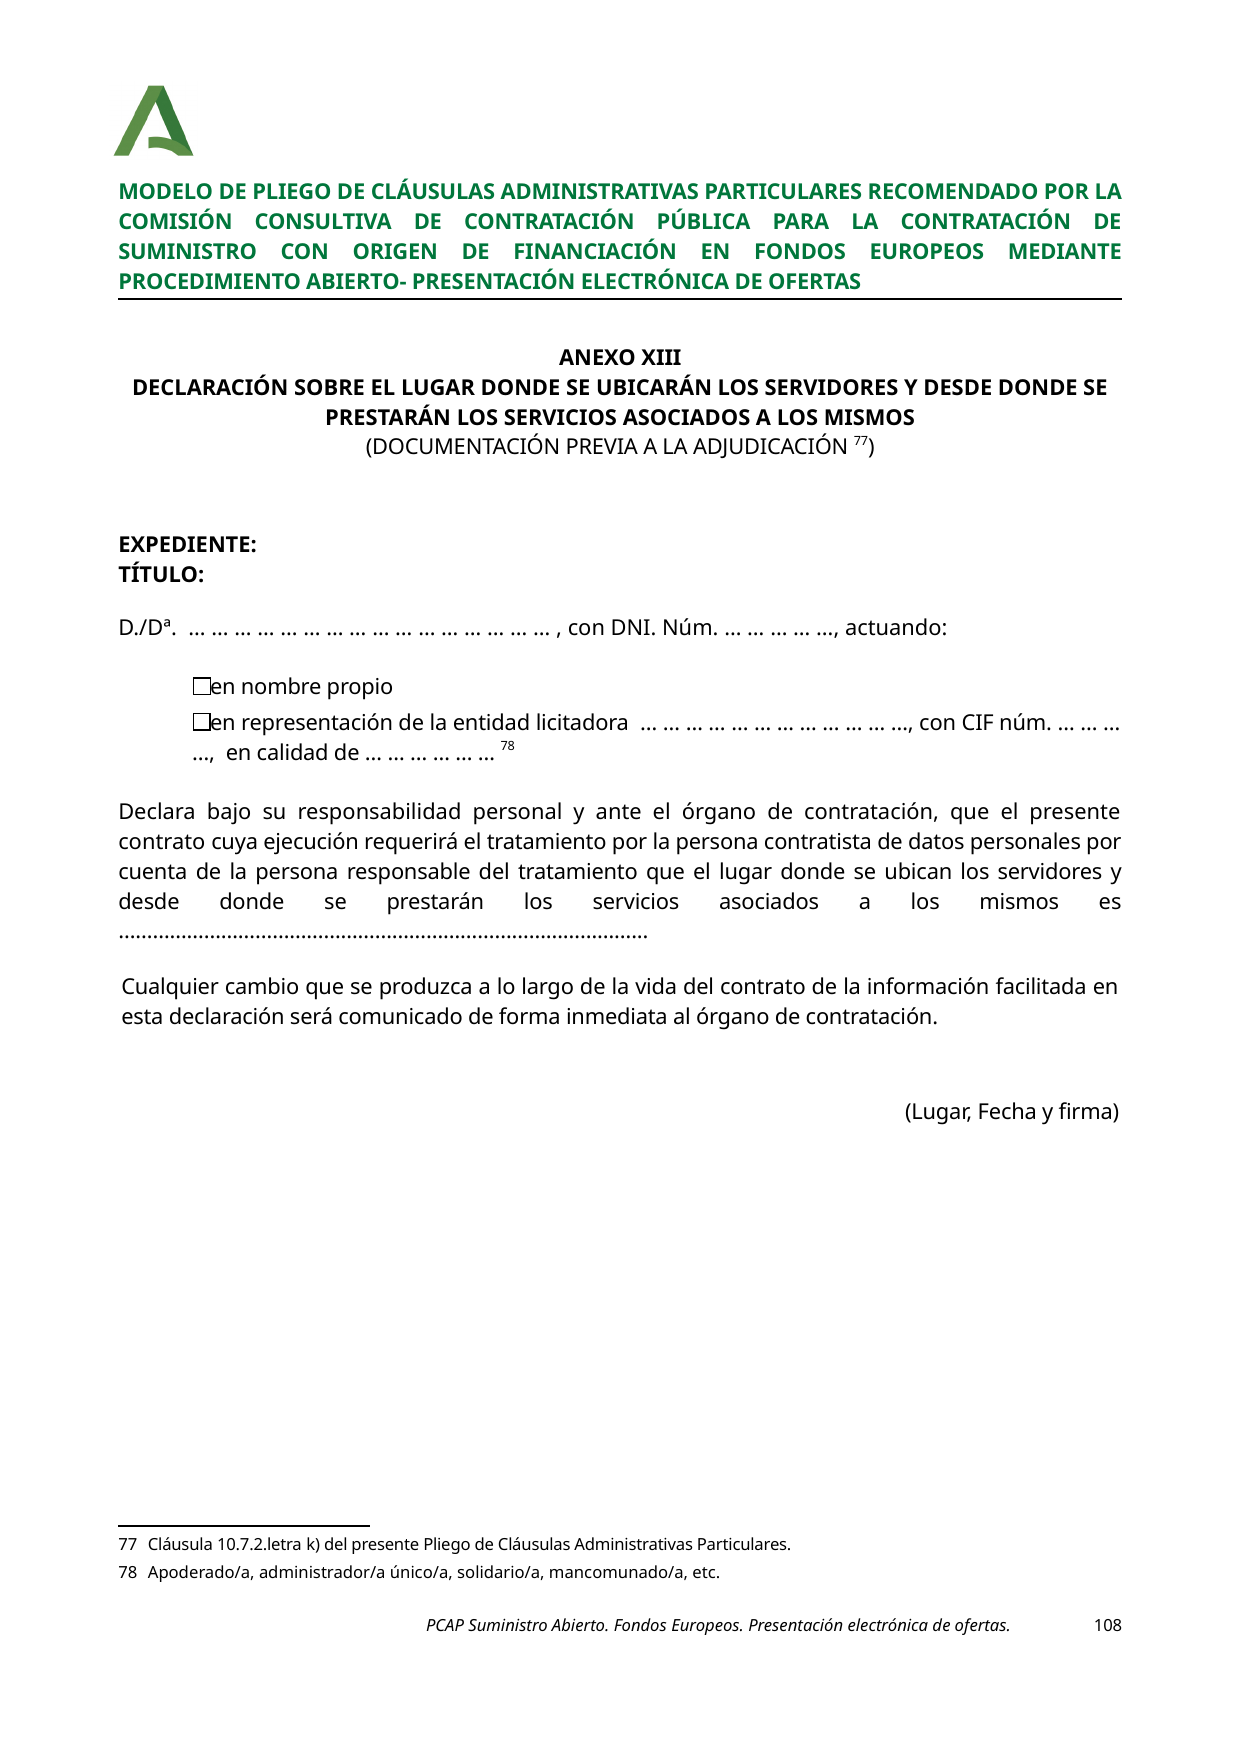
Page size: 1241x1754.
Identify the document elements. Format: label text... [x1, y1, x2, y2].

text (DOCUMENTACIÓN PREVIA A LA ADJUDICACIÓN ) [118, 431, 1122, 461]
text Cláusula 10.7.2.letra k) del presente Pliego de Cláusulas Administrativas Particulares. [118, 1532, 1122, 1555]
text MODELO DE PLIEGO DE CLÁUSULAS ADMINISTRATIVAS PARTICULARES RECOMENDADO POR LA COMISIÓN CONSULTIVA DE CONTRATACIÓN PÚBLICA PARA LA CONTRATACIÓN DE SUMINISTRO CON ORIGEN DE FINANCIACIÓN EN FONDOS EUROPEOS MEDIANTE PROCEDIMIENTO ABIERTO- PRESENTACIÓN ELECTRÓNICA DE OFERTAS [118, 176, 1122, 298]
text en nombre propio [192, 671, 1122, 701]
text EXPEDIENTE: [118, 529, 1122, 559]
text en representación de la entidad licitadora … … … … … … … … … … … …, con CIF núm. … … … …, en calidad de … … … … … … [192, 707, 1122, 767]
text Apoderado/a, administrador/a único/a, solidario/a, mancomunado/a, etc. [118, 1561, 1122, 1584]
text TÍTULO: [118, 559, 1122, 589]
picture [109, 81, 198, 160]
text DECLARACIÓN SOBRE EL LUGAR DONDE SE UBICARÁN LOS SERVIDORES Y DESDE DONDE SE PRESTARÁN LOS SERVICIOS ASOCIADOS A LOS MISMOS [118, 372, 1122, 431]
text ANEXO XIII [118, 342, 1122, 372]
text (Lugar, Fecha y firma) [118, 1093, 1122, 1126]
text Cualquier cambio que se produzca a lo largo de la vida del contrato de la información facilitada en esta declaración será comunicado de forma inmediata al órgano de contratación. [118, 971, 1122, 1031]
text Declara bajo su responsabilidad personal y ante el órgano de contratación, que el presente contrato cuya ejecución requerirá el tratamiento por la persona contratista de datos personales por cuenta de la persona responsable del tratamiento que el lugar donde se ubican los servidores y desde donde se prestarán los servicios asociados a los mismos es ………………………………………………………………………………... [118, 796, 1122, 945]
text D./Dª. … … … … … … … … … … … … … … … … , con DNI. Núm. … … … … …, actuando: [118, 612, 1122, 641]
